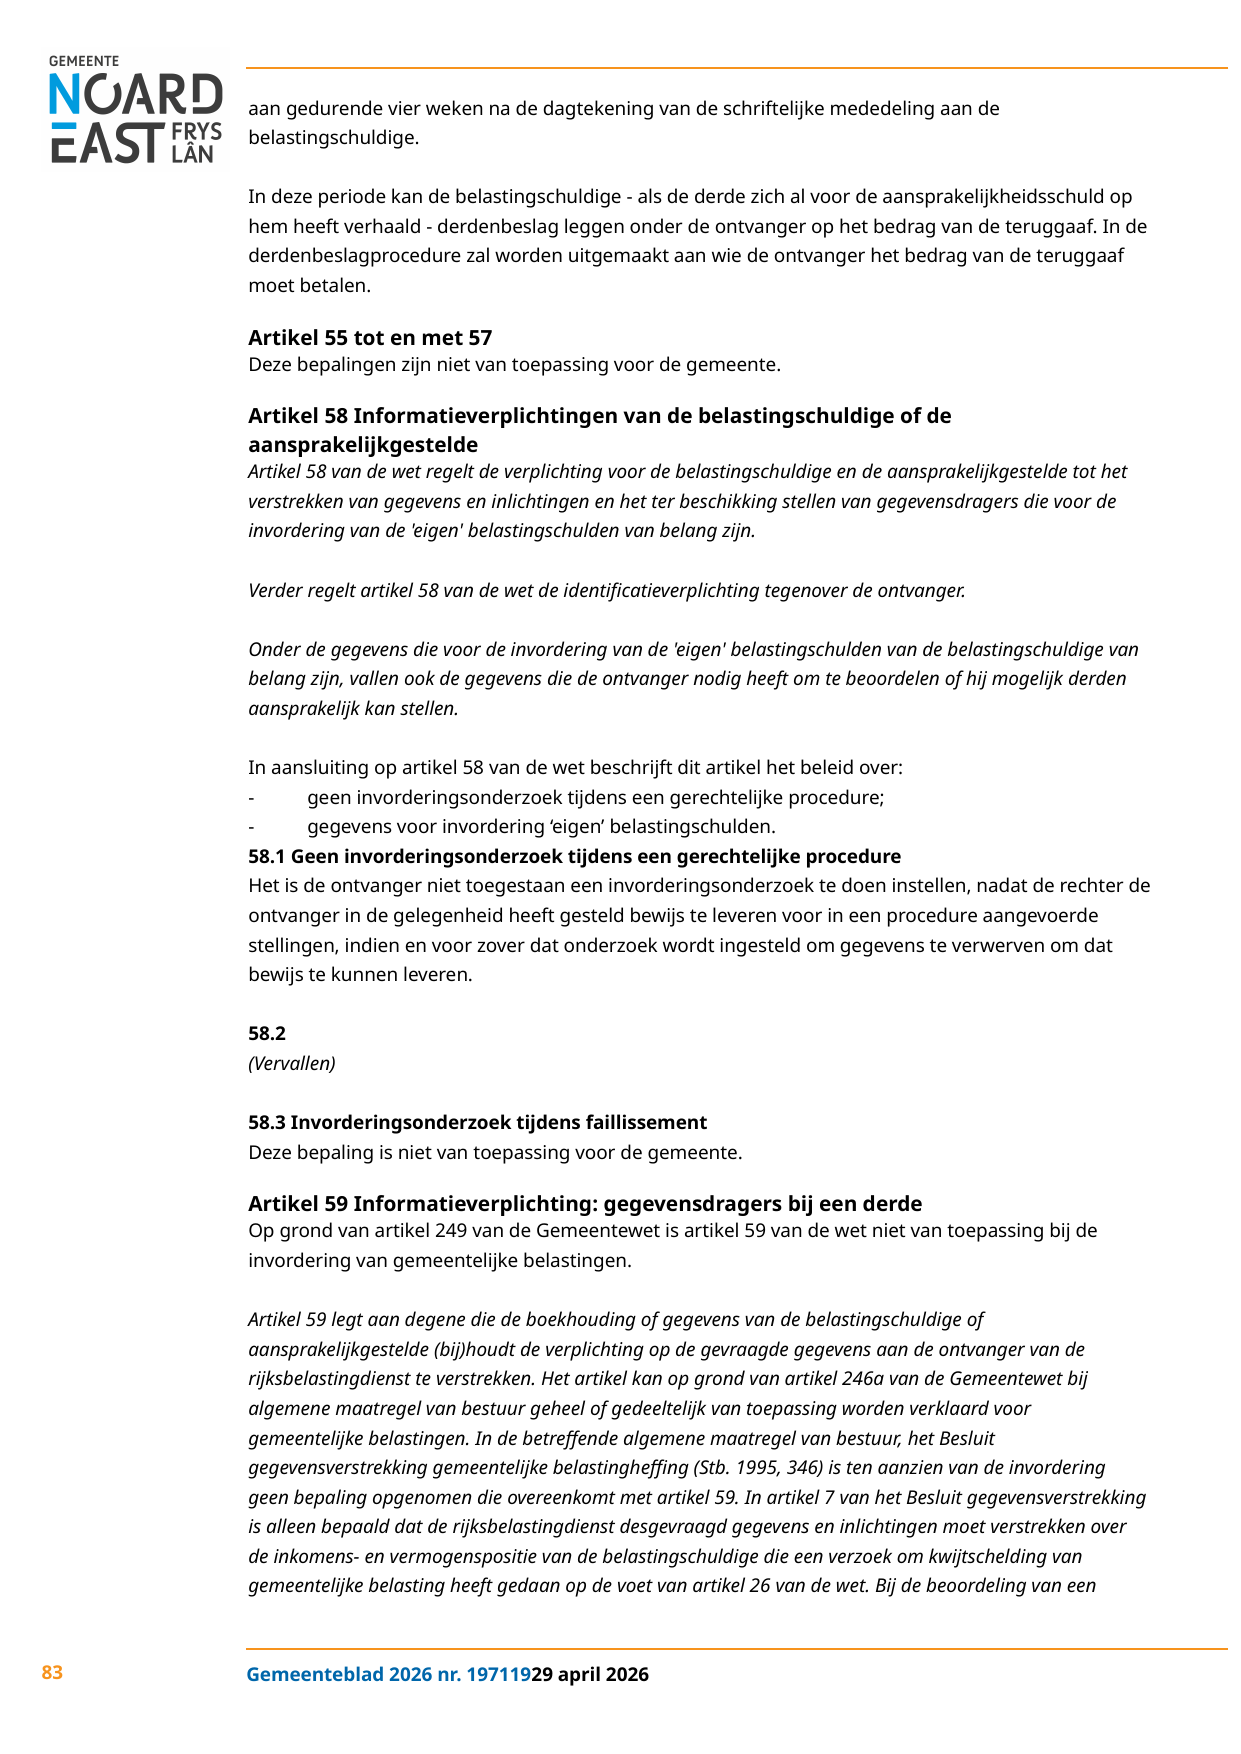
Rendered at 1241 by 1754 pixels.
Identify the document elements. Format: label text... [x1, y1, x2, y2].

text (Vervallen) [248, 1050, 1152, 1076]
text Deze bepaling is niet van toepassing voor de gemeente. [248, 1139, 1152, 1164]
text Op grond van artikel 249 van de Gemeentewet is artikel 59 van de wet niet van toepassing bij de invordering van gemeentelijke belastingen. [248, 1218, 1152, 1273]
text Artikel 55 tot en met 57 [248, 323, 1152, 351]
text 58.2 [248, 1021, 1152, 1046]
text Verder regelt artikel 58 van de wet de identificatieverplichting tegenover de ontvanger. [248, 577, 1152, 602]
text - aan gedurende vier weken na de dagtekening van de schriftelijke mededeling aan de belastingschuldige. [248, 95, 1152, 150]
text Het is de ontvanger niet toegestaan een invorderingsonderzoek te doen instellen, nadat de rechter de ontvanger in de gelegenheid heeft gesteld bewijs te leveren voor in een procedure aangevoerde stellingen, indien en voor zover dat onderzoek wordt ingesteld om gegevens te verwerven om dat bewijs te kunnen leveren. [248, 873, 1152, 987]
text Artikel 58 Informatieverplichtingen van de belastingschuldige of de aansprakelijkgestelde [248, 402, 1152, 458]
picture [41, 47, 231, 172]
text In deze periode kan de belastingschuldige - als de derde zich al voor de aansprakelijkheidsschuld op hem heeft verhaald - derdenbeslag leggen onder de ontvanger op het bedrag van de teruggaaf. In de derdenbeslagprocedure zal worden uitgemaakt aan wie de ontvanger het bedrag van de teruggaaf moet betalen. [248, 183, 1152, 298]
text Onder de gegevens die voor de invordering van de 'eigen' belastingschulden van de belastingschuldige van belang zijn, vallen ook de gegevens die de ontvanger nodig heeft om te beoordelen of hij mogelijk derden aansprakelijk kan stellen. [248, 636, 1152, 721]
text Artikel 58 van de wet regelt de verplichting voor de belastingschuldige en de aansprakelijkgestelde tot het verstrekken van gegevens en inlichtingen en het ter beschikking stellen van gegevensdragers die voor de invordering van de 'eigen' belastingschulden van belang zijn. [248, 458, 1152, 543]
list geen invorderingsonderzoek tijdens een gerechtelijke procedure; [248, 784, 1152, 809]
text Artikel 59 Informatieverplichting: gegevensdragers bij een derde [248, 1189, 1152, 1218]
text 58.1 Geen invorderingsonderzoek tijdens een gerechtelijke procedure [248, 843, 1152, 869]
text Artikel 59 legt aan degene die de boekhouding of gegevens van de belastingschuldige of aansprakelijkgestelde (bij)houdt de verplichting op de gevraagde gegevens aan de ontvanger van de rijksbelastingdienst te verstrekken. Het artikel kan op grond van artikel 246a van de Gemeentewet bij algemene maatregel van bestuur geheel of gedeeltelijk van toepassing worden verklaard voor gemeentelijke belastingen. In de betreffende algemene maatregel van bestuur, het Besluit gegevensverstrekking gemeentelijke belastingheffing (Stb. 1995, 346) is ten aanzien van de invordering geen bepaling opgenomen die overeenkomt met artikel 59. In artikel 7 van het Besluit gegevensverstrekking is alleen bepaald dat de rijksbelastingdienst desgevraagd gegevens en inlichtingen moet verstrekken over de inkomens- en vermogenspositie van de belastingschuldige die een verzoek om kwijtschelding van gemeentelijke belasting heeft gedaan op de voet van artikel 26 van de wet. Bij de beoordeling van een [248, 1306, 1152, 1598]
text In aansluiting op artikel 58 van de wet beschrijft dit artikel het beleid over: [248, 754, 1152, 780]
list gegevens voor invordering ‘eigen’ belastingschulden. [248, 813, 1152, 839]
text Deze bepalingen zijn niet van toepassing voor de gemeente. [248, 351, 1152, 377]
text 58.3 Invorderingsonderzoek tijdens faillissement [248, 1109, 1152, 1135]
